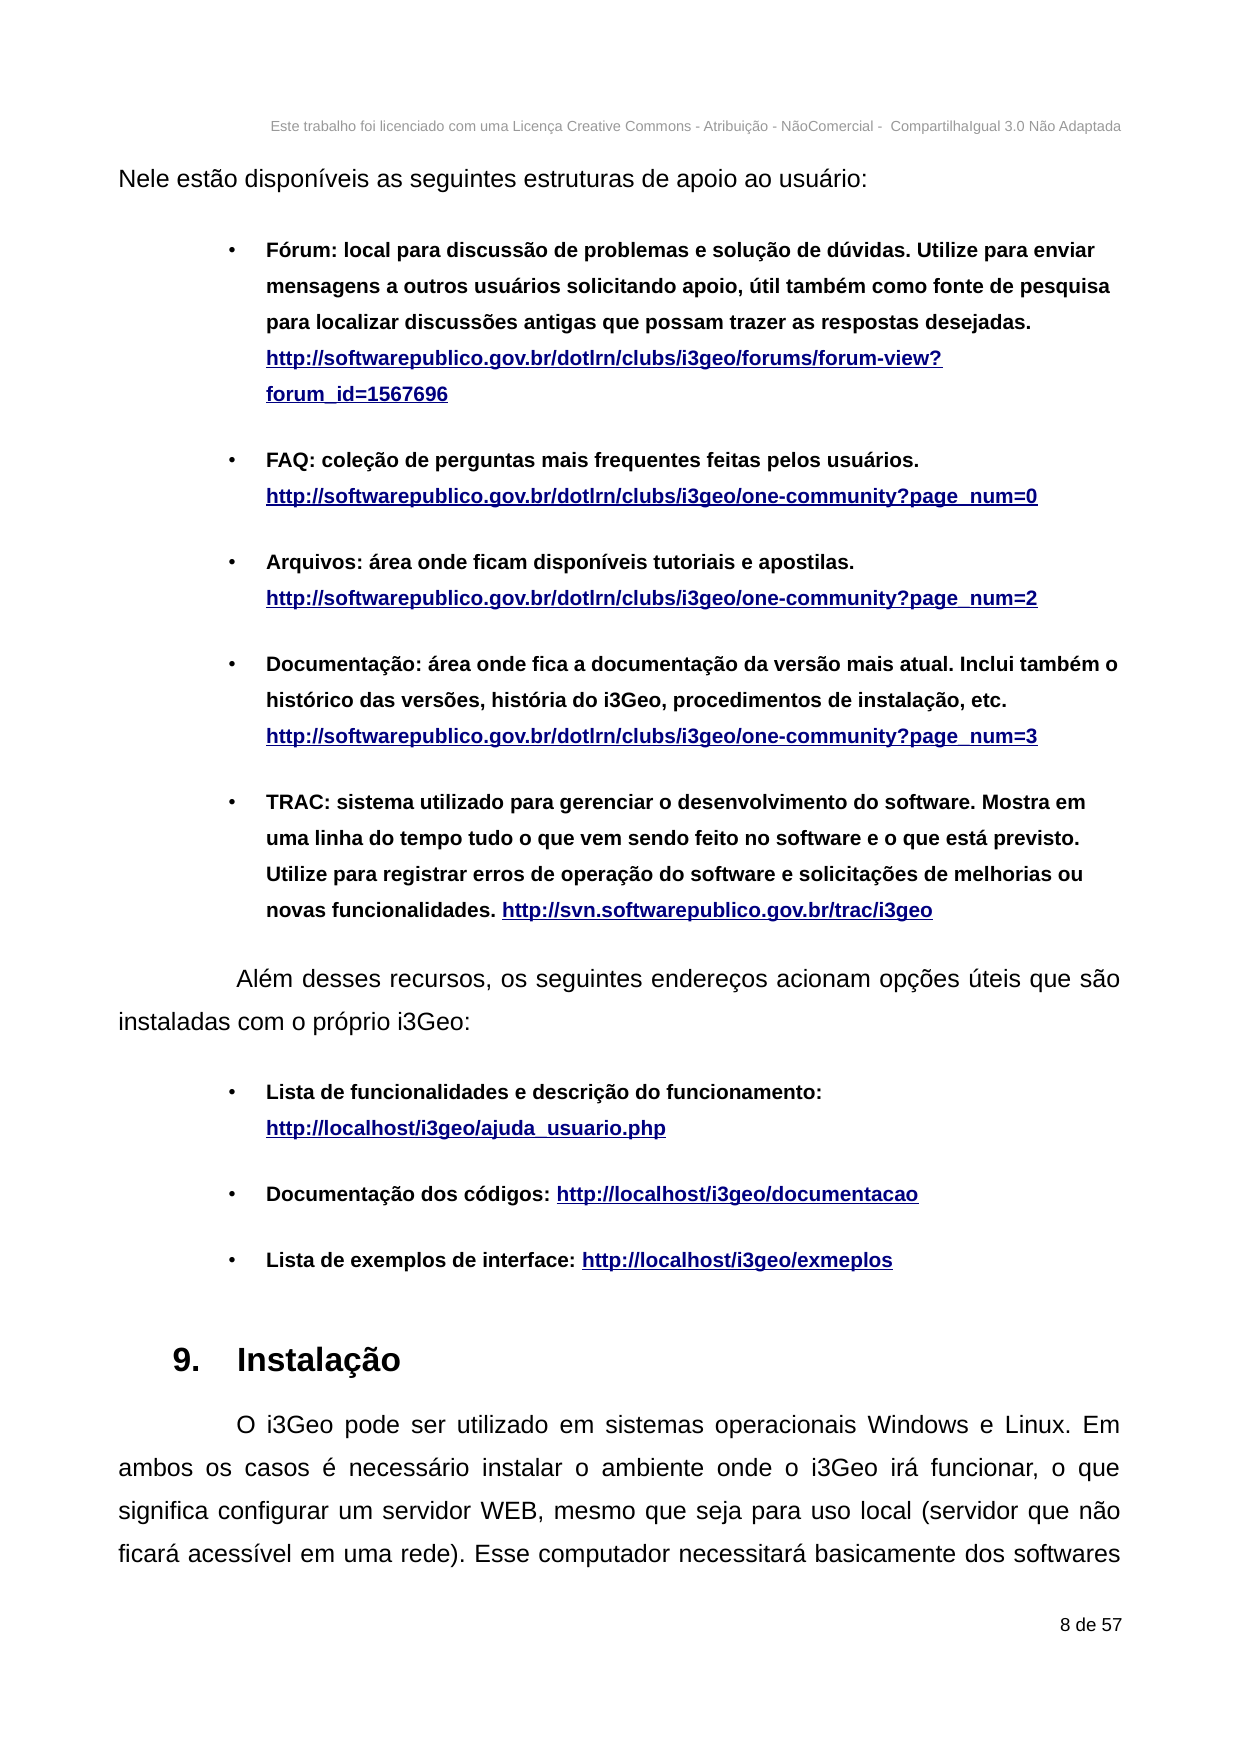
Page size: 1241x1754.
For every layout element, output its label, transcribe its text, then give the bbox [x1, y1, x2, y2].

list TRAC: sistema utilizado para gerenciar o desenvolvimento do software. Mostra em uma linha do tempo tudo o que vem sendo feito no software e o que está previsto. Utilize para registrar erros de operação do software e solicitações de melhorias ou novas funcionalidades. http://svn.softwarepublico.gov.br/trac/i3geo [228, 790, 1122, 922]
list Documentação: área onde fica a documentação da versão mais atual. Inclui também o histórico das versões, história do i3Geo, procedimentos de instalação, etc. http://softwarepublico.gov.br/dotlrn/clubs/i3geo/one-community?page_num=3 [228, 652, 1122, 748]
list Fórum: local para discussão de problemas e solução de dúvidas. Utilize para enviar mensagens a outros usuários solicitando apoio, útil também como fonte de pesquisa para localizar discussões antigas que possam trazer as respostas desejadas. http://softwarepublico.gov.br/dotlrn/clubs/i3geo/forums/forum-view?forum_id=1567696 [228, 238, 1122, 405]
text Além desses recursos, os seguintes endereços acionam opções úteis que são instaladas com o próprio i3Geo: [118, 964, 1122, 1036]
list Lista de funcionalidades e descrição do funcionamento: http://localhost/i3geo/ajuda_usuario.php [228, 1080, 1122, 1140]
list Lista de exemplos de interface: http://localhost/i3geo/exmeplos [228, 1248, 1122, 1272]
text Nele estão disponíveis as seguintes estruturas de apoio ao usuário: [118, 164, 1122, 193]
subtitle Instalação [163, 1339, 1077, 1378]
list Arquivos: área onde ficam disponíveis tutoriais e apostilas. http://softwarepublico.gov.br/dotlrn/clubs/i3geo/one-community?page_num=2 [228, 549, 1122, 609]
text O i3Geo pode ser utilizado em sistemas operacionais Windows e Linux. Em ambos os casos é necessário instalar o ambiente onde o i3Geo irá funcionar, o que significa configurar um servidor WEB, mesmo que seja para uso local (servidor que não ficará acessível em uma rede). Esse computador necessitará basicamente dos softwares [118, 1410, 1122, 1568]
list FAQ: coleção de perguntas mais frequentes feitas pelos usuários. http://softwarepublico.gov.br/dotlrn/clubs/i3geo/one-community?page_num=0 [228, 447, 1122, 507]
list Documentação dos códigos: http://localhost/i3geo/documentacao [228, 1182, 1122, 1206]
